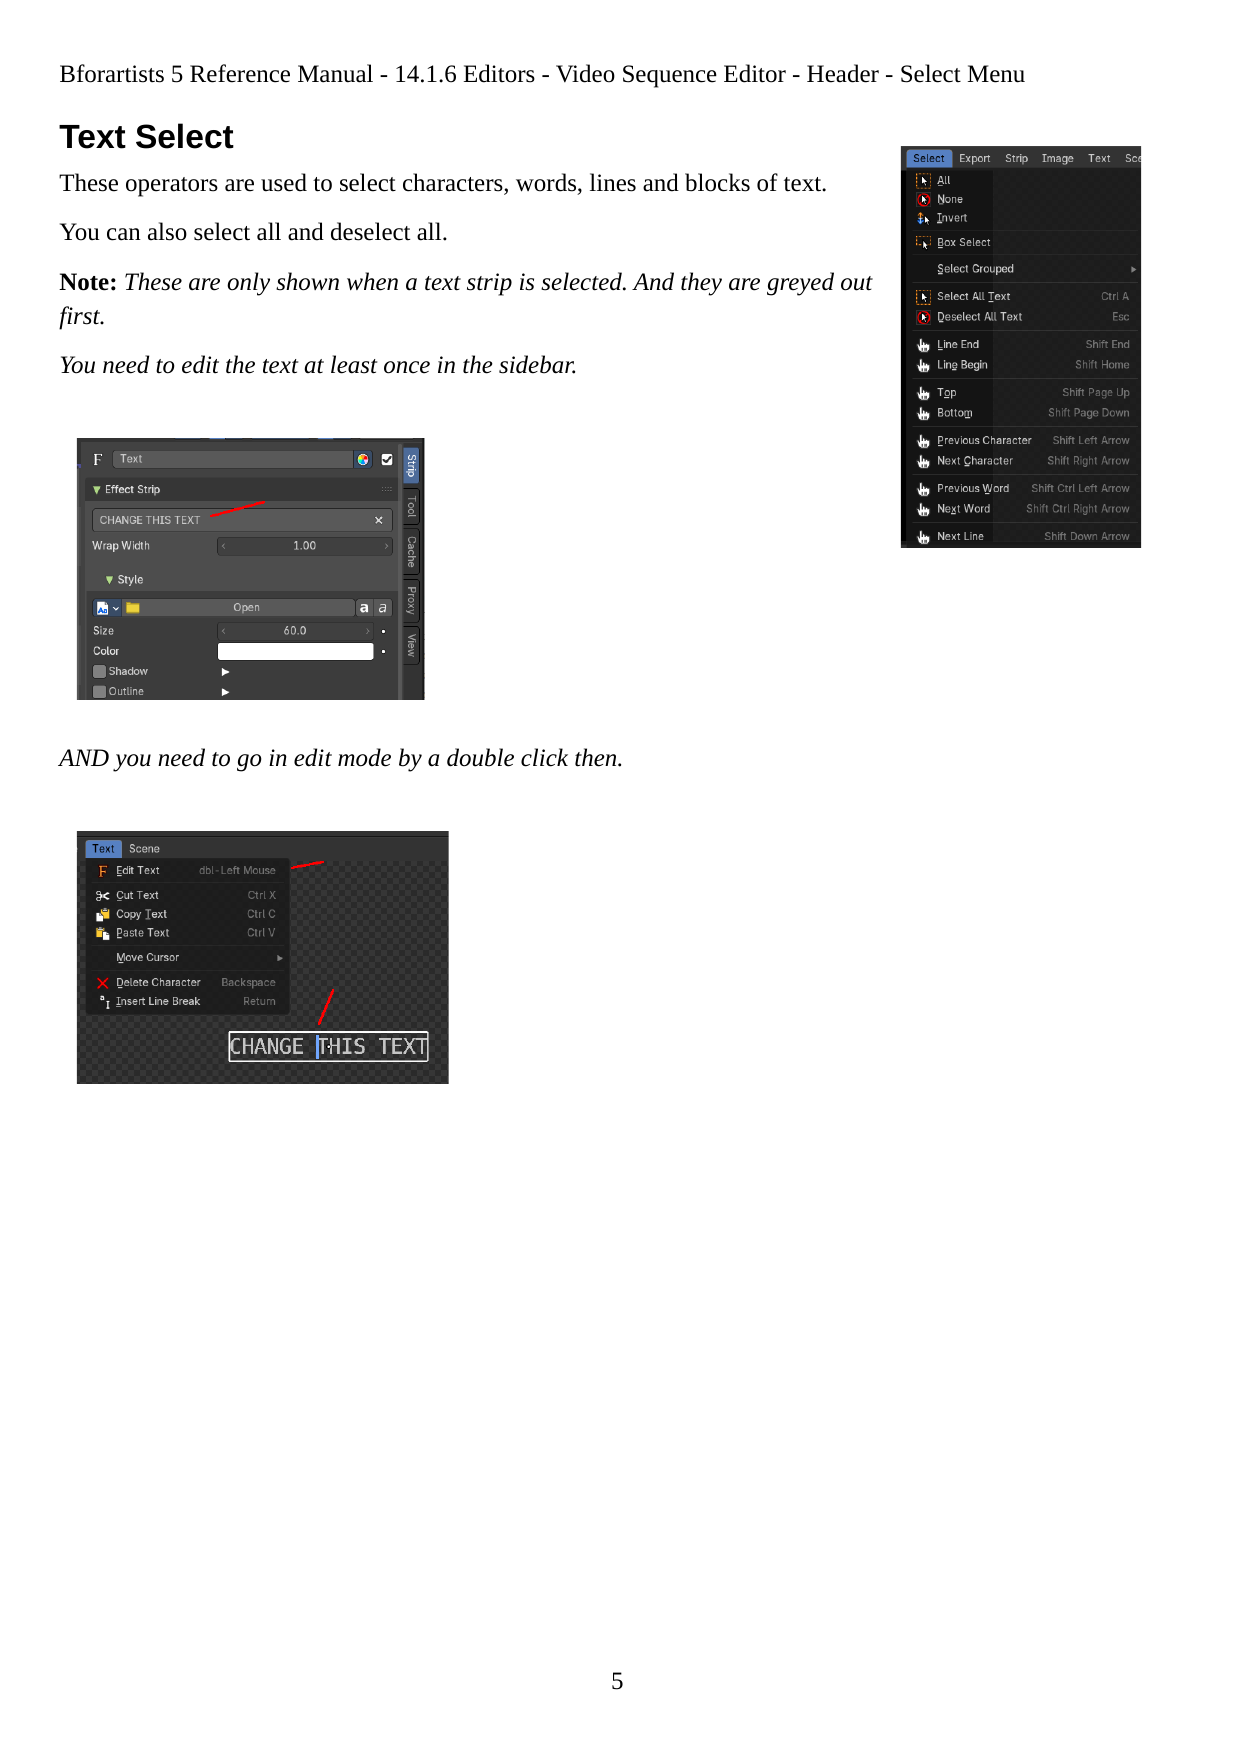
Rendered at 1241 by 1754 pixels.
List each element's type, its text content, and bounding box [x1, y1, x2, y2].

text You can also select all and deselect all. [59, 217, 900, 246]
text AND you need to go in edit mode by a double click then. [59, 743, 1181, 771]
text Note: These are only shown when a text strip is selected. And they are greyed out first. [59, 267, 900, 330]
picture [76, 831, 449, 1084]
text You need to edit the text at least once in the sidebar. [59, 350, 900, 379]
picture [76, 438, 425, 700]
picture [900, 146, 1142, 548]
text [1142, 217, 1181, 246]
subtitle Text Select [59, 117, 1181, 156]
text [1142, 350, 1181, 379]
text These operators are used to select characters, words, lines and blocks of text. [59, 168, 900, 197]
text [1142, 267, 1181, 330]
